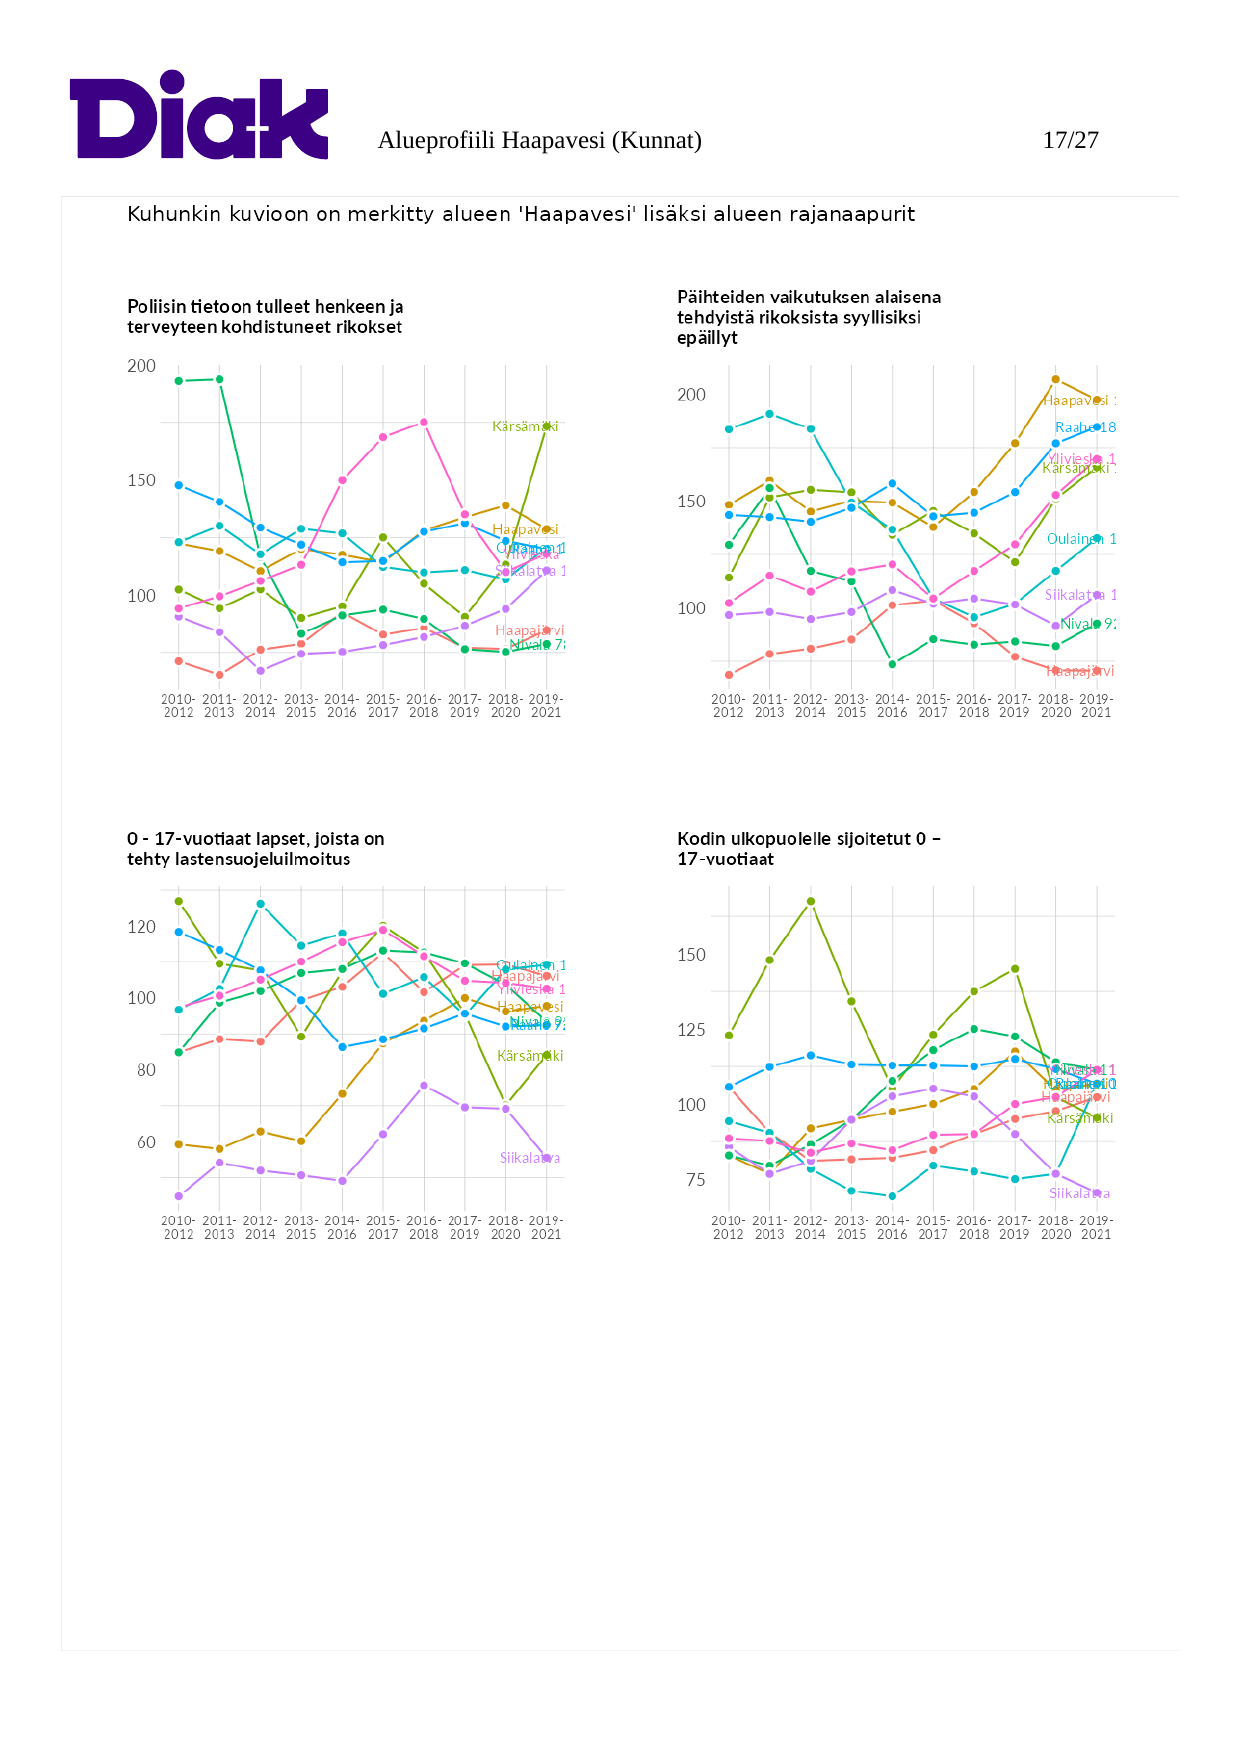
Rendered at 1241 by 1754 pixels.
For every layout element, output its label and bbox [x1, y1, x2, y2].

picture [61, 196, 1179, 1651]
